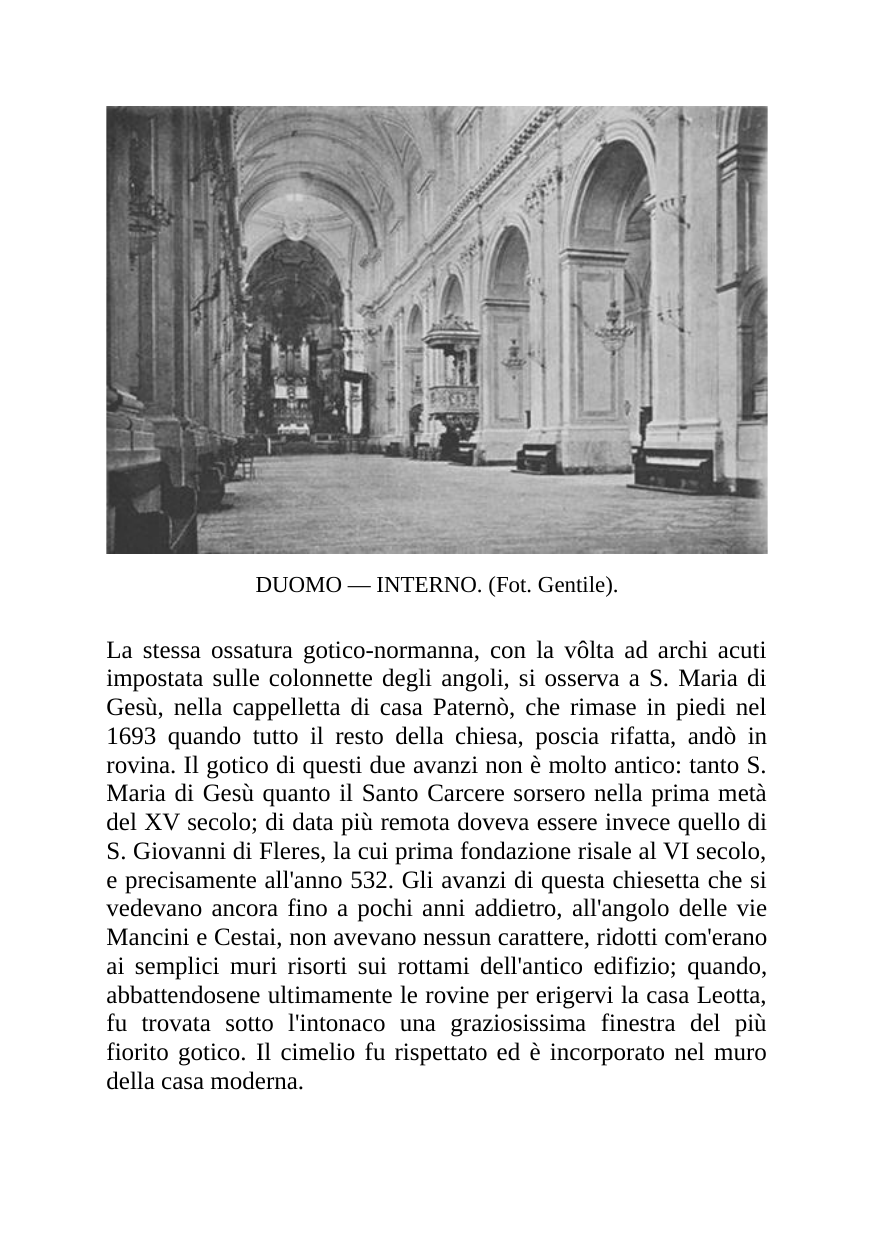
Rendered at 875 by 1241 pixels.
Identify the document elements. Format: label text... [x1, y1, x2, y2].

text DUOMO ― INTERNO. (Fot. Gentile). [106, 572, 768, 598]
picture [106, 106, 768, 554]
text La stessa ossatura gotico-normanna, con la vôlta ad archi acuti impostata sulle colonnette degli angoli, si osserva a S. Maria di Gesù, nella cappelletta di casa Paternò, che rimase in piedi nel 1693 quando tutto il resto della chiesa, poscia rifatta, andò in rovina. Il gotico di questi due avanzi non è molto antico: tanto S. Maria di Gesù quanto il Santo Carcere sorsero nella prima metà del XV secolo; di data più remota doveva essere invece quello di S. Giovanni di Fleres, la cui prima fondazione risale al VI secolo, e precisamente all'anno 532. Gli avanzi di questa chiesetta che si vedevano ancora fino a pochi anni addietro, all'angolo delle vie Mancini e Cestai, non avevano nessun carattere, ridotti com'erano ai semplici muri risorti sui rottami dell'antico edifizio; quando, abbattendosene ultimamente le rovine per erigervi la casa Leotta, fu trovata sotto l'intonaco una graziosissima finestra del più fiorito gotico. Il cimelio fu rispettato ed è incorporato nel muro della casa moderna. [106, 635, 768, 1095]
